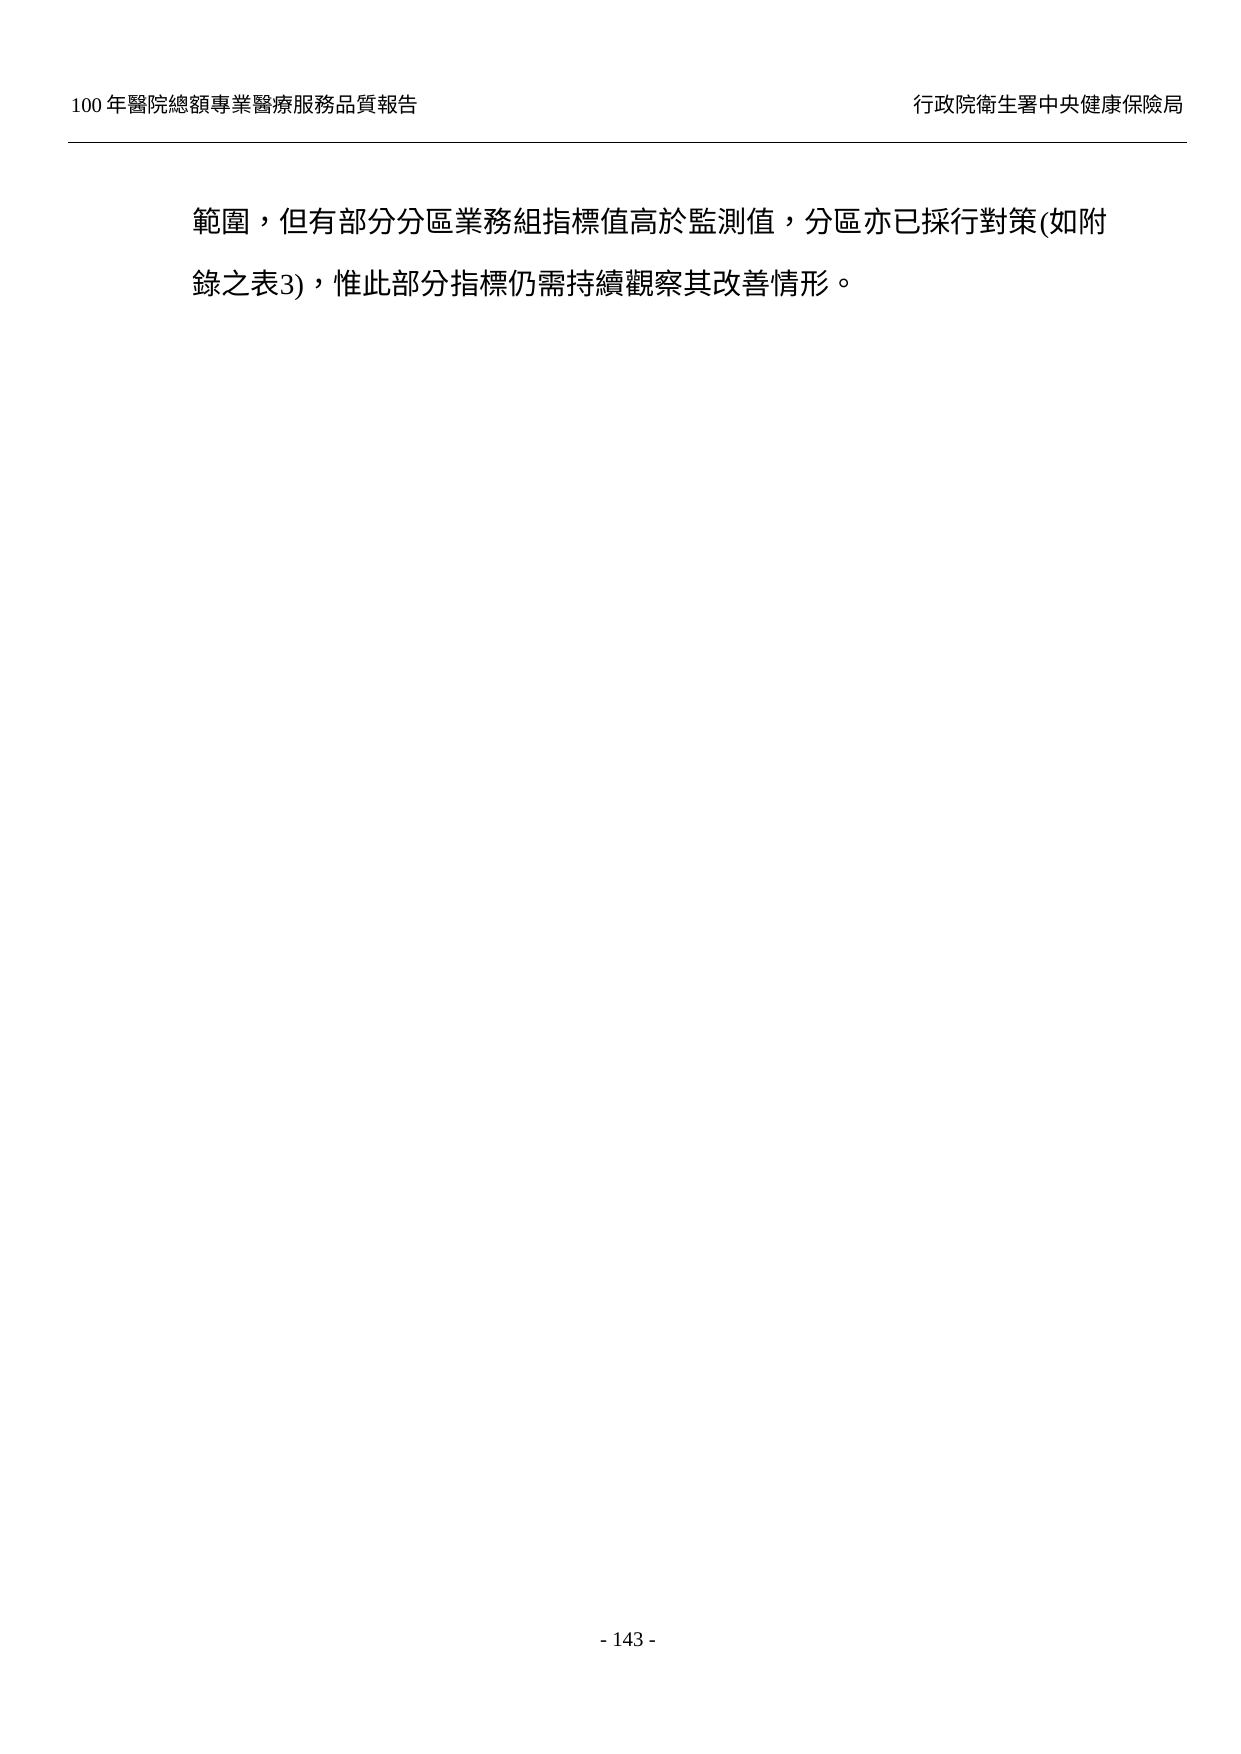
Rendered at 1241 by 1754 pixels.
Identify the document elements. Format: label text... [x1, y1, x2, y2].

list 範圍，但有部分分區業務組指標值高於監測值，分區亦已採行對策(如附錄之表3)，惟此部分指標仍需持續觀察其改善情形。 [148, 178, 1107, 303]
